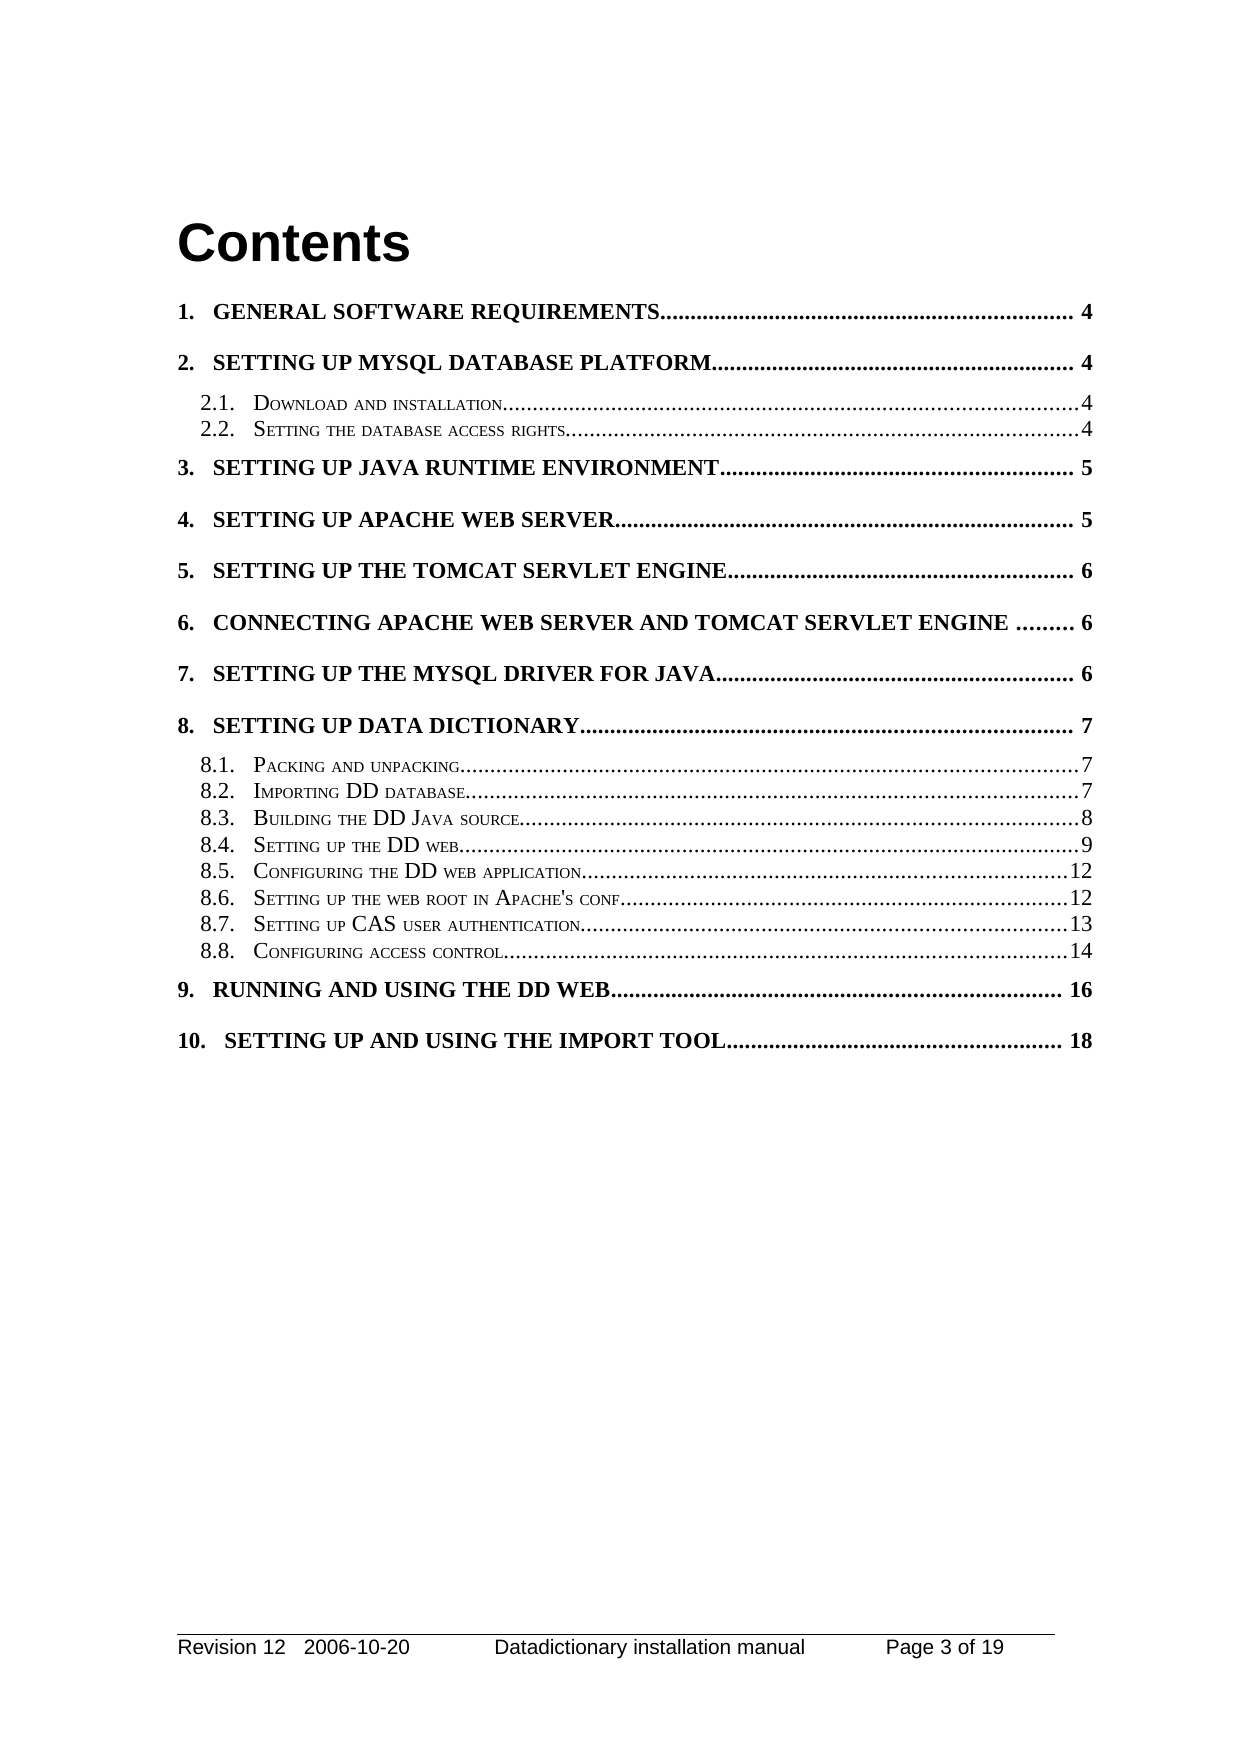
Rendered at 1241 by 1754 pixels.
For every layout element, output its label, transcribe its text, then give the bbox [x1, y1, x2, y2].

text 4. Setting up Apache web server 5 [177, 506, 1092, 532]
text 9. Running and using the DD web 16 [177, 976, 1092, 1002]
text 8. Setting up Data Dictionary 7 [177, 712, 1092, 738]
text 6. Connecting Apache web server and Tomcat servlet engine 6 [177, 609, 1092, 635]
subtitle Contents [177, 210, 1092, 273]
text 10. Setting up and using the Import tool 18 [177, 1027, 1092, 1054]
text 3. Setting up Java Runtime Environment 5 [177, 454, 1092, 481]
text 5. Setting up the Tomcat servlet engine 6 [177, 557, 1092, 584]
text 2. Setting up MySQL database platform 4 [177, 349, 1092, 376]
text 7. Setting up the MySQL driver for Java 6 [177, 660, 1092, 687]
text 8.7. Setting up CAS user authentication 13 [200, 910, 1092, 937]
text 8.8. Configuring access control 14 [200, 937, 1092, 963]
text 8.2. Importing DD database 7 [200, 777, 1092, 804]
text 1. General software requirements 4 [177, 298, 1092, 324]
text 8.5. Configuring the DD web application 12 [200, 857, 1092, 884]
text 8.6. Setting up the web root in Apache's conf 12 [200, 884, 1092, 910]
text 2.1. Download and installation 4 [200, 388, 1092, 415]
text 8.4. Setting up the DD web 9 [200, 831, 1092, 857]
text 8.1. Packing and unpacking 7 [200, 751, 1092, 777]
text 8.3. Building the DD Java source 8 [200, 804, 1092, 831]
text 2.2. Setting the database access rights 4 [200, 415, 1092, 441]
